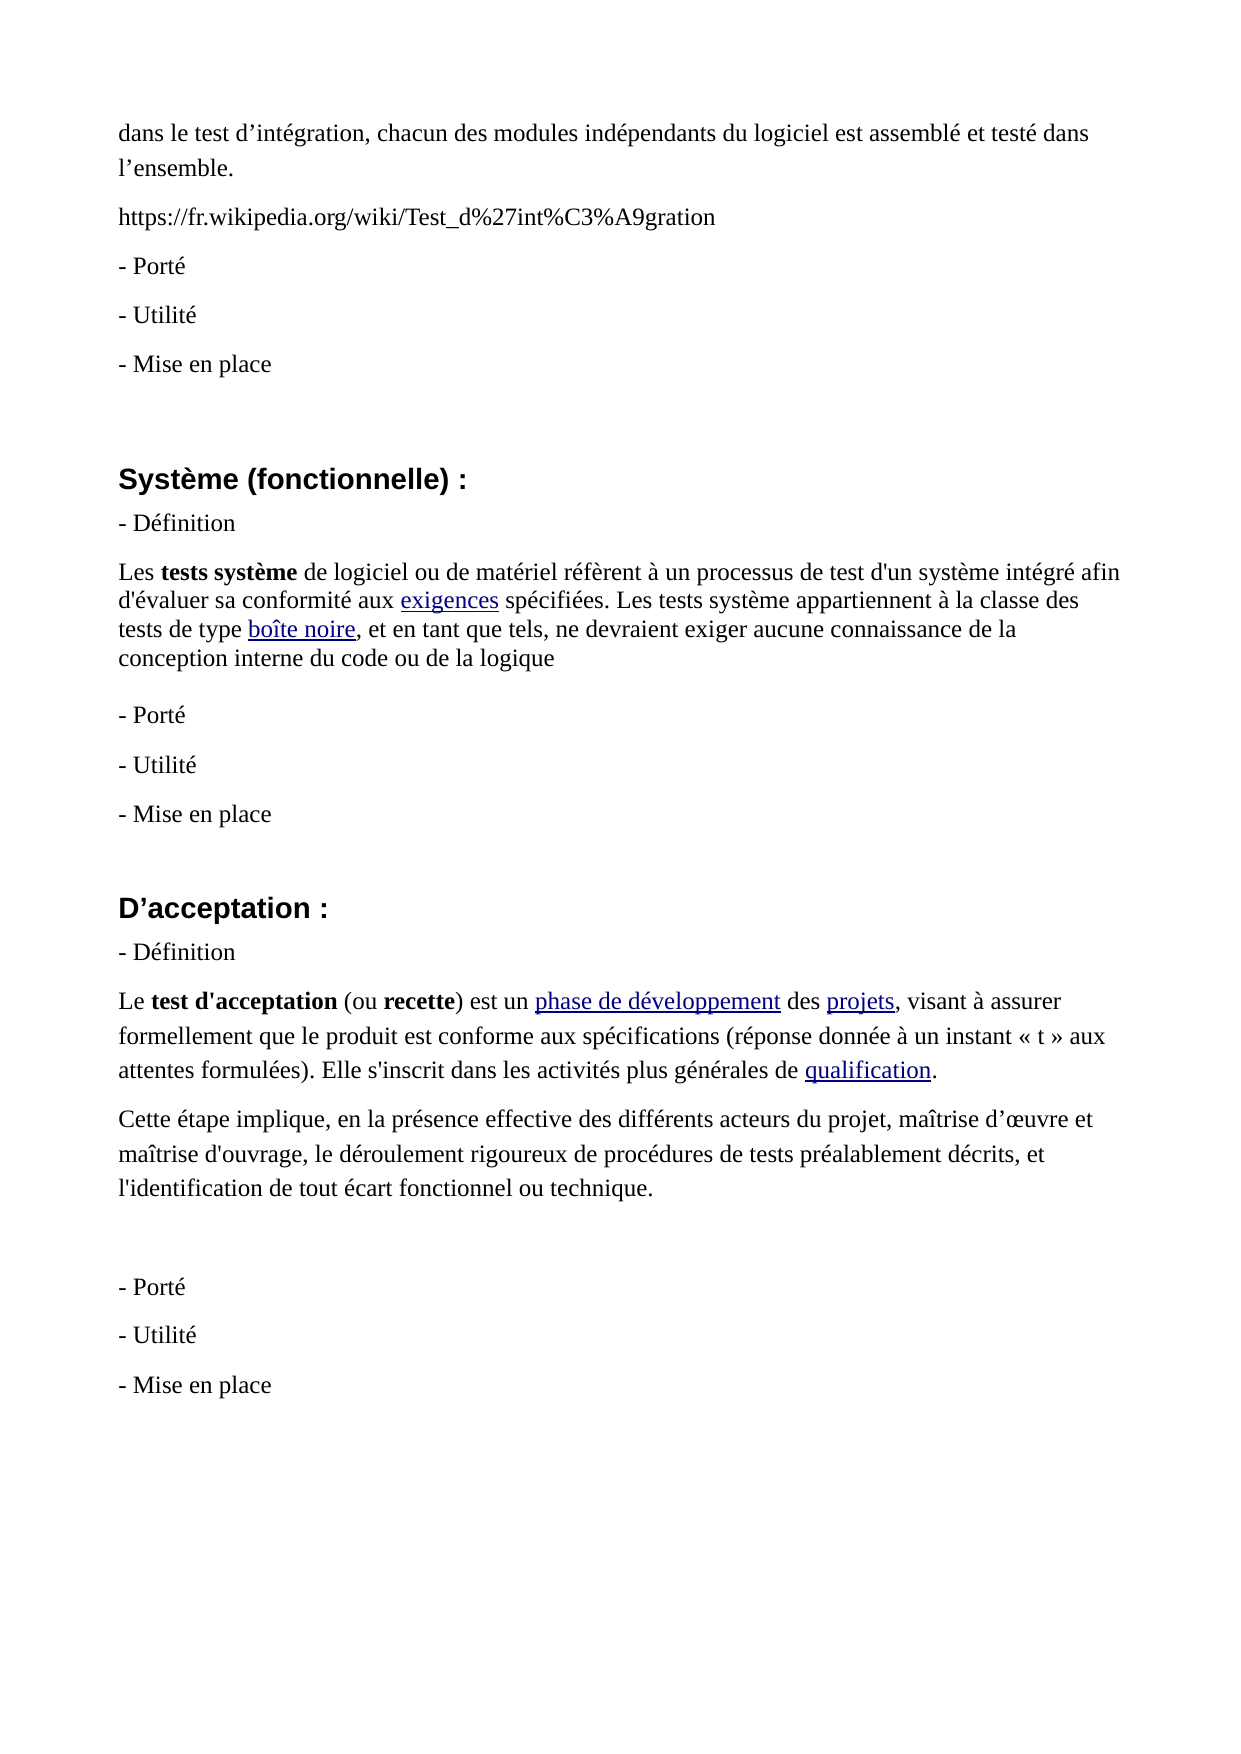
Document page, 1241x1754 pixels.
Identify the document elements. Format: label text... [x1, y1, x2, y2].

text - Porté [118, 251, 1122, 279]
text - Utilité [118, 300, 1122, 328]
text - Porté [118, 701, 1122, 729]
text - Mise en place [118, 1370, 1122, 1398]
text https://fr.wikipedia.org/wiki/Test_d%27int%C3%A9gration [118, 202, 1122, 230]
text - Définition [118, 508, 1122, 537]
text Les tests système de logiciel ou de matériel réfèrent à un processus de test d'un système intégré afin d'évaluer sa conformité aux exigences spécifiées. Les tests système appartiennent à la classe des tests de type boîte noire, et en tant que tels, ne devraient exiger aucune connaissance de la conception interne du code ou de la logique [118, 557, 1122, 672]
text - Mise en place [118, 349, 1122, 378]
subtitle D’acceptation : [118, 891, 1122, 925]
subtitle Système (fonctionnelle) : [118, 462, 1122, 495]
text - Porté [118, 1272, 1122, 1300]
text Le test d'acceptation (ou recette) est un phase de développement des projets, visant à assurer formellement que le produit est conforme aux spécifications (réponse donnée à un instant « t » aux attentes formulées). Elle s'inscrit dans les activités plus générales de qualification. [118, 986, 1122, 1084]
text Cette étape implique, en la présence effective des différents acteurs du projet, maîtrise d’œuvre et maîtrise d'ouvrage, le déroulement rigoureux de procédures de tests préalablement décrits, et l'identification de tout écart fonctionnel ou technique. [118, 1104, 1122, 1202]
text - Mise en place [118, 799, 1122, 827]
text - Définition [118, 937, 1122, 966]
text - Utilité [118, 1321, 1122, 1349]
text - Utilité [118, 750, 1122, 778]
text dans le test d’intégration, chacun des modules indépendants du logiciel est assemblé et testé dans l’ensemble. [118, 118, 1122, 181]
